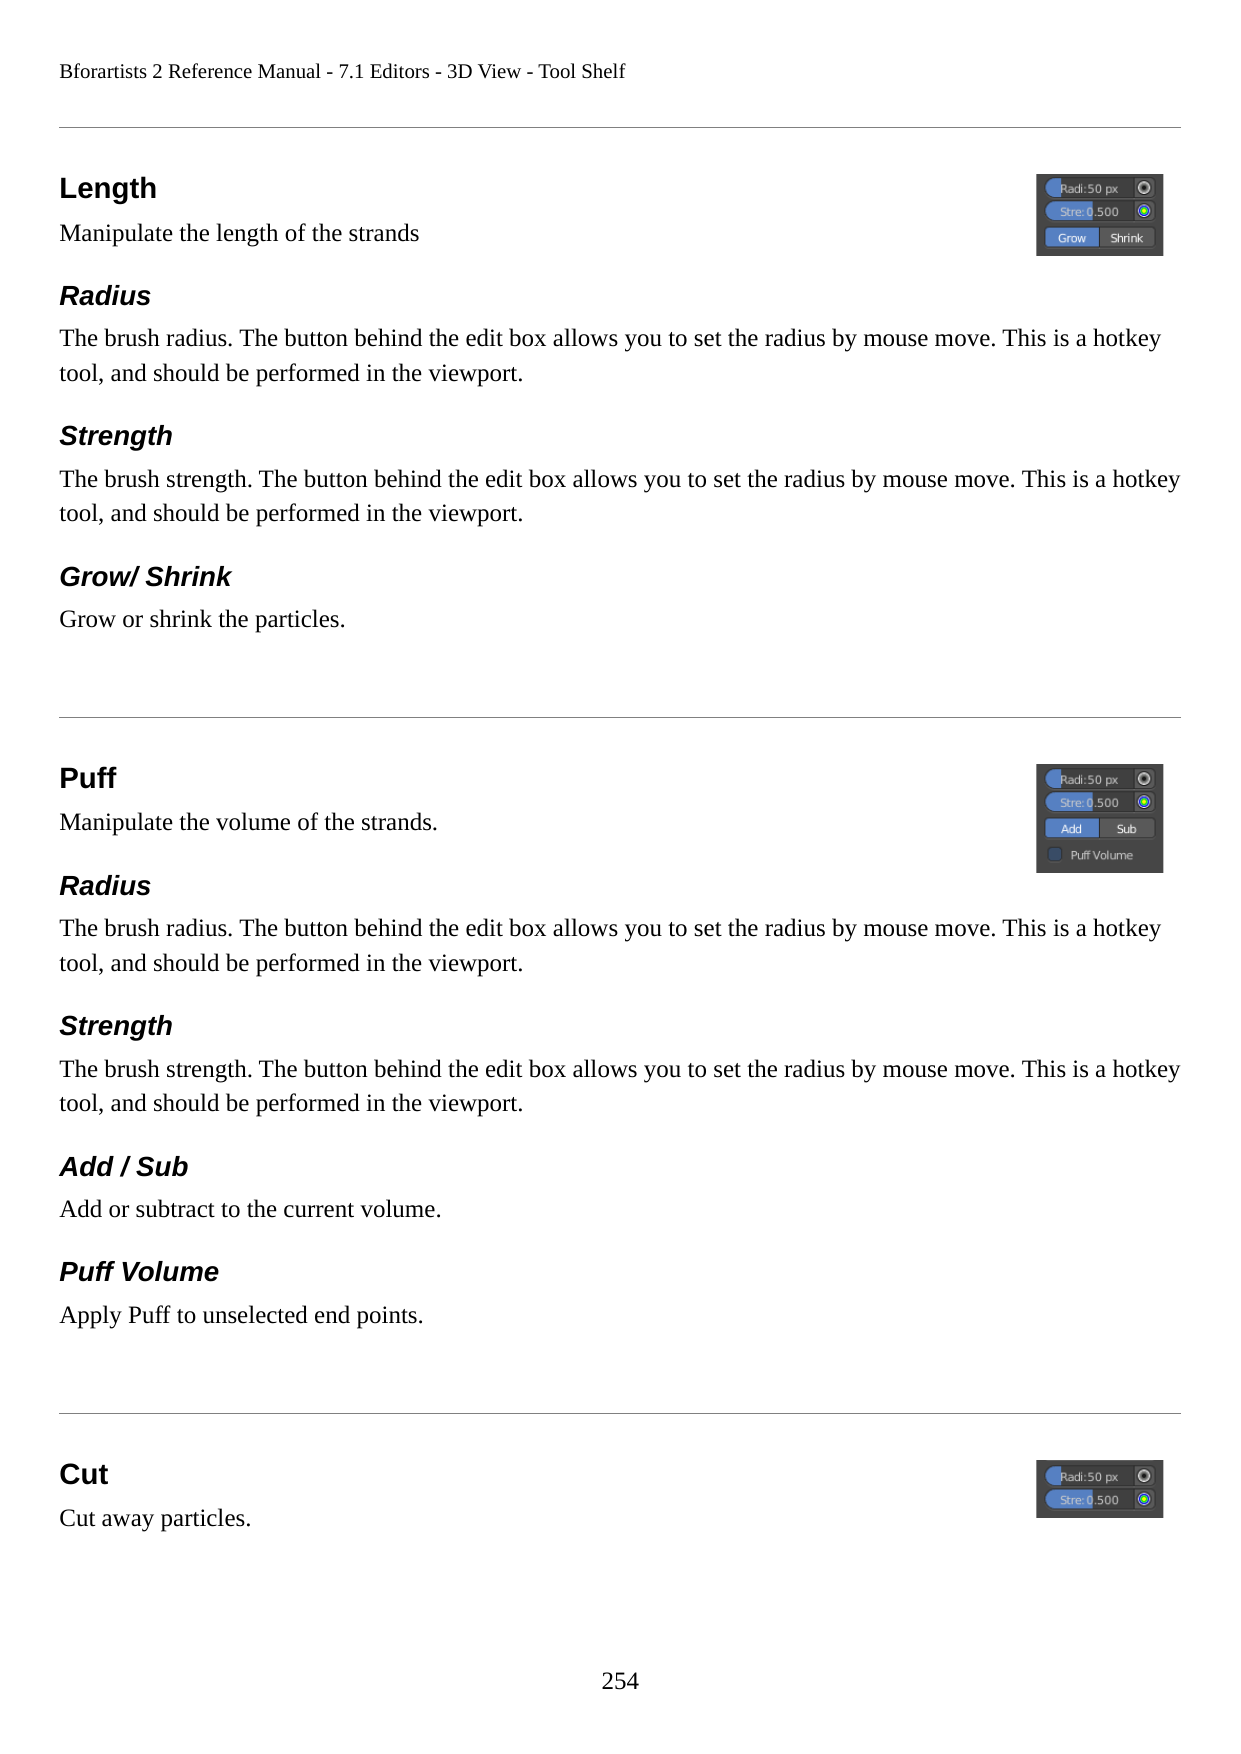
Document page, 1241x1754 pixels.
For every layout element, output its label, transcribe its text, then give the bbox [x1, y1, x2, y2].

picture [1036, 764, 1164, 873]
text Manipulate the volume of the strands. [59, 807, 1036, 836]
subtitle Add / Sub [59, 1150, 1181, 1182]
text Apply Puff to unselected end points. [59, 1300, 1181, 1329]
picture [1036, 1460, 1164, 1518]
text Add or subtract to the current volume. [59, 1194, 1181, 1223]
subtitle Cut [59, 1457, 1181, 1491]
subtitle Puff [59, 761, 1181, 795]
subtitle Radius [59, 279, 1181, 311]
text Cut away particles. [59, 1503, 1181, 1532]
text The brush radius. The button behind the edit box allows you to set the radius by mouse move. This is a hotkey tool, and should be performed in the viewport. [59, 323, 1181, 387]
text Grow or shrink the particles. [59, 604, 1181, 633]
text Manipulate the length of the strands [59, 218, 1036, 246]
subtitle Grow/ Shrink [59, 560, 1181, 592]
picture [1036, 174, 1164, 256]
subtitle Strength [59, 419, 1181, 451]
subtitle Strength [59, 1009, 1181, 1041]
subtitle Length [59, 171, 1181, 205]
subtitle Radius [59, 869, 1181, 901]
text The brush radius. The button behind the edit box allows you to set the radius by mouse move. This is a hotkey tool, and should be performed in the viewport. [59, 913, 1181, 977]
subtitle Puff Volume [59, 1256, 1181, 1288]
text The brush strength. The button behind the edit box allows you to set the radius by mouse move. This is a hotkey tool, and should be performed in the viewport. [59, 1054, 1181, 1117]
text The brush strength. The button behind the edit box allows you to set the radius by mouse move. This is a hotkey tool, and should be performed in the viewport. [59, 464, 1181, 527]
